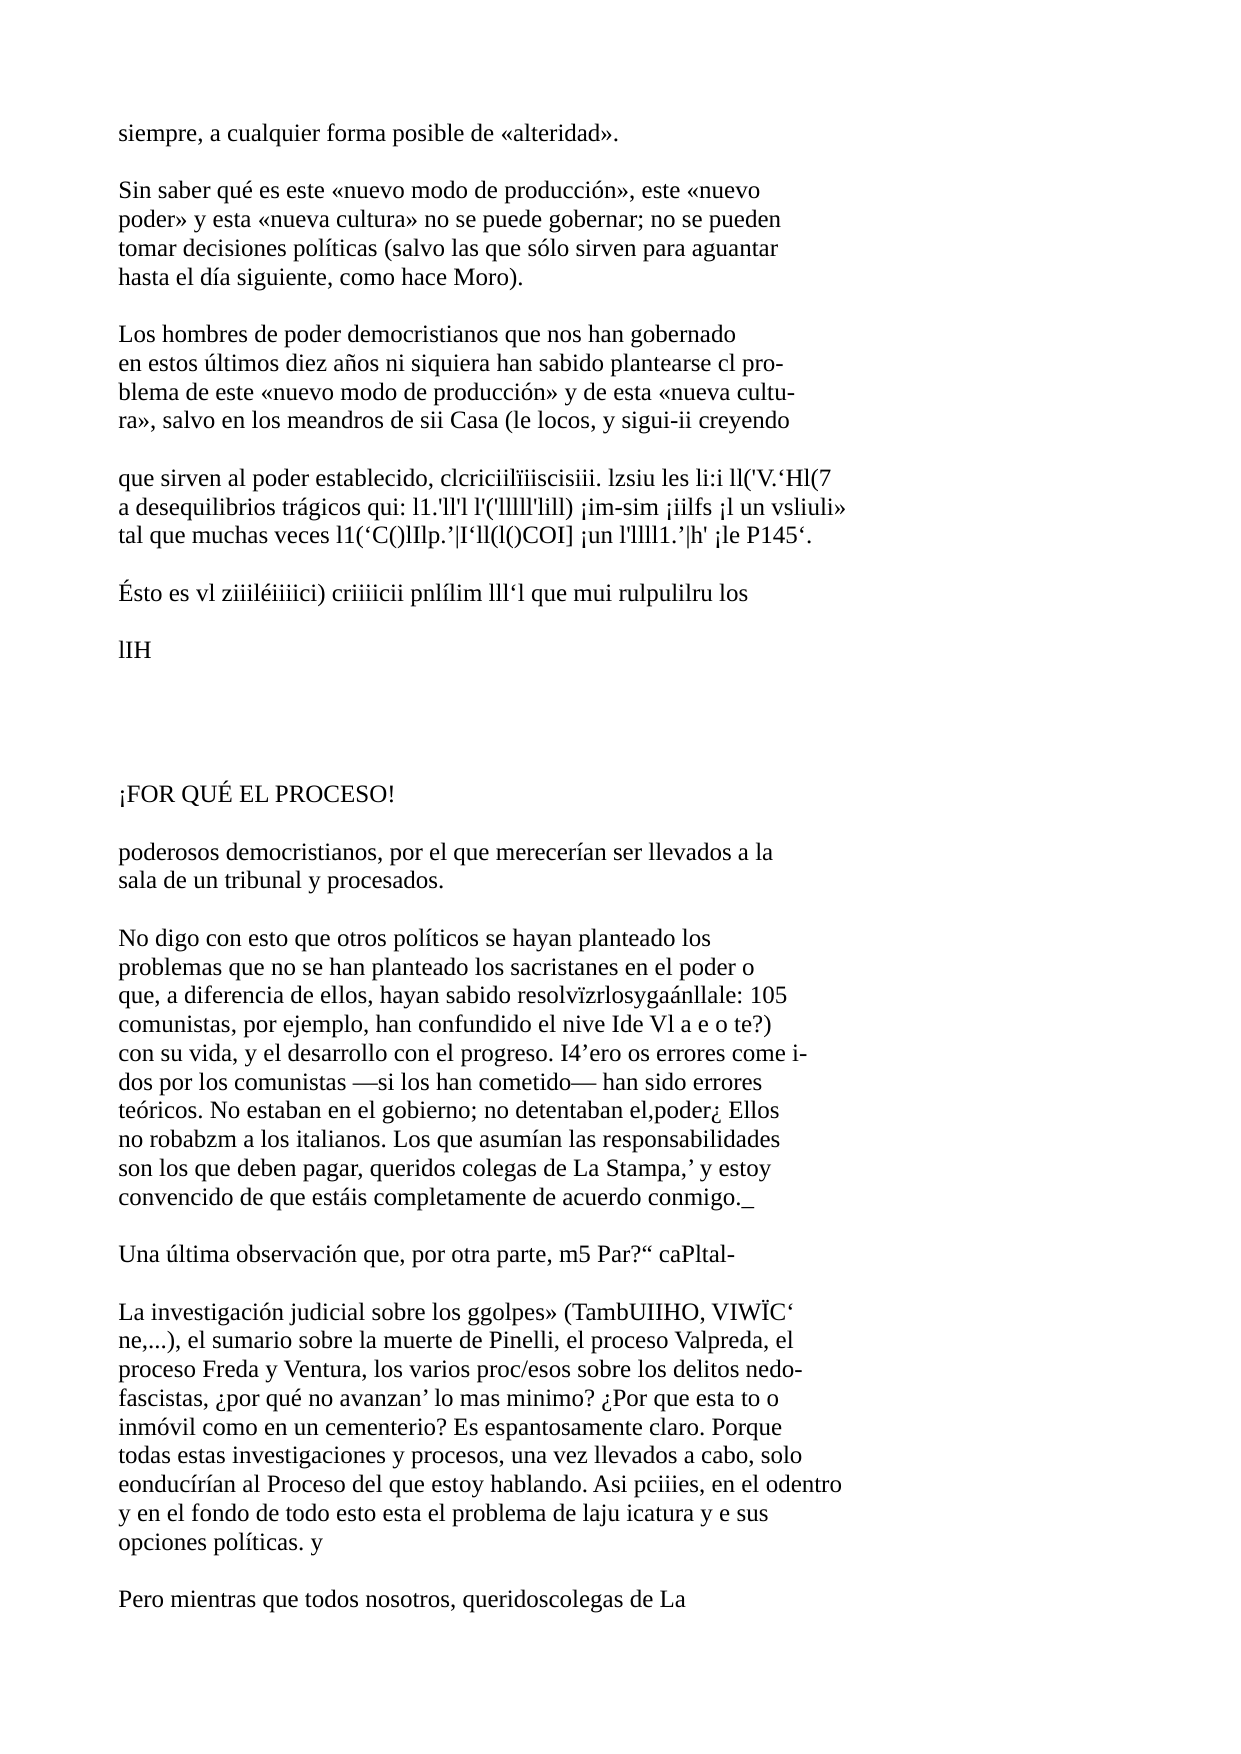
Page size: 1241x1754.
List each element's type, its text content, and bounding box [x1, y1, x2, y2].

text Una última observación que, por otra parte, m5 Par?“ caPltal- [118, 1239, 1122, 1268]
text inmóvil como en un cementerio? Es espantosamente claro. Porque [118, 1412, 1122, 1441]
text que, a diferencia de ellos, hayan sabido resolvïzrlosygaánllale: 105 [118, 981, 1122, 1009]
text problemas que no se han planteado los sacristanes en el poder o [118, 952, 1122, 981]
text que sirven al poder establecido, clcriciilïiiscisiii. lzsiu les li:i ll('V.‘Hl(7 [118, 463, 1122, 492]
text Los hombres de poder democristianos que nos han gobernado [118, 319, 1122, 348]
text eonducírían al Proceso del que estoy hablando. Asi pciiies, en el odentro [118, 1469, 1122, 1498]
text siempre, a cualquier forma posible de «alteridad». [118, 118, 1122, 147]
text con su vida, y el desarrollo con el progreso. I4’ero os errores come i- [118, 1038, 1122, 1067]
text dos por los comunistas —si los han cometido— han sido errores [118, 1067, 1122, 1096]
text tal que muchas veces l1(‘C()lIlp.’|I‘ll(l()COI] ¡un l'llll1.’|h' ¡le P145‘. [118, 521, 1122, 549]
text no robabzm a los italianos. Los que asumían las responsabilidades [118, 1124, 1122, 1153]
text No digo con esto que otros políticos se hayan planteado los [118, 923, 1122, 952]
text fascistas, ¿por qué no avanzan’ lo mas minimo? ¿Por que esta to o [118, 1383, 1122, 1412]
text todas estas investigaciones y procesos, una vez llevados a cabo, solo [118, 1441, 1122, 1469]
text comunistas, por ejemplo, han confundido el nive Ide Vl a e o te?) [118, 1009, 1122, 1038]
text blema de este «nuevo modo de producción» y de esta «nueva cultu- [118, 377, 1122, 406]
text lIH [118, 636, 1122, 664]
text hasta el día siguiente, como hace Moro). [118, 262, 1122, 291]
text y en el fondo de todo esto esta el problema de laju icatura y e sus [118, 1498, 1122, 1527]
text Ésto es vl ziiiléiiiici) criiiicii pnlílim lll‘l que mui rulpulilru los [118, 578, 1122, 607]
text a desequilibrios trágicos qui: l1.'ll'l l'('lllll'lill) ¡im-sim ¡iilfs ¡l un vsliuli» [118, 492, 1122, 521]
text poderosos democristianos, por el que merecerían ser llevados a la [118, 837, 1122, 866]
text ne,...), el sumario sobre la muerte de Pinelli, el proceso Valpreda, el [118, 1326, 1122, 1354]
text tomar decisiones políticas (salvo las que sólo sirven para aguantar [118, 233, 1122, 262]
text opciones políticas. y [118, 1527, 1122, 1556]
text ¡FOR QUÉ EL PROCESO! [118, 779, 1122, 808]
text Sin saber qué es este «nuevo modo de producción», este «nuevo [118, 176, 1122, 204]
text en estos últimos diez años ni siquiera han sabido plantearse cl pro- [118, 348, 1122, 377]
text Pero mientras que todos nosotros, queridoscolegas de La [118, 1584, 1122, 1613]
text ra», salvo en los meandros de sii Casa (le locos, y sigui-ii creyendo [118, 406, 1122, 434]
text proceso Freda y Ventura, los varios proc/esos sobre los delitos nedo- [118, 1354, 1122, 1383]
text La investigación judicial sobre los ggolpes» (TambUIIHO, VIWÏC‘ [118, 1297, 1122, 1326]
text sala de un tribunal y procesados. [118, 866, 1122, 894]
text son los que deben pagar, queridos colegas de La Stampa,’ y estoy [118, 1153, 1122, 1182]
text convencido de que estáis completamente de acuerdo conmigo._ [118, 1182, 1122, 1211]
text poder» y esta «nueva cultura» no se puede gobernar; no se pueden [118, 204, 1122, 233]
text teóricos. No estaban en el gobierno; no detentaban el,poder¿ Ellos [118, 1096, 1122, 1124]
